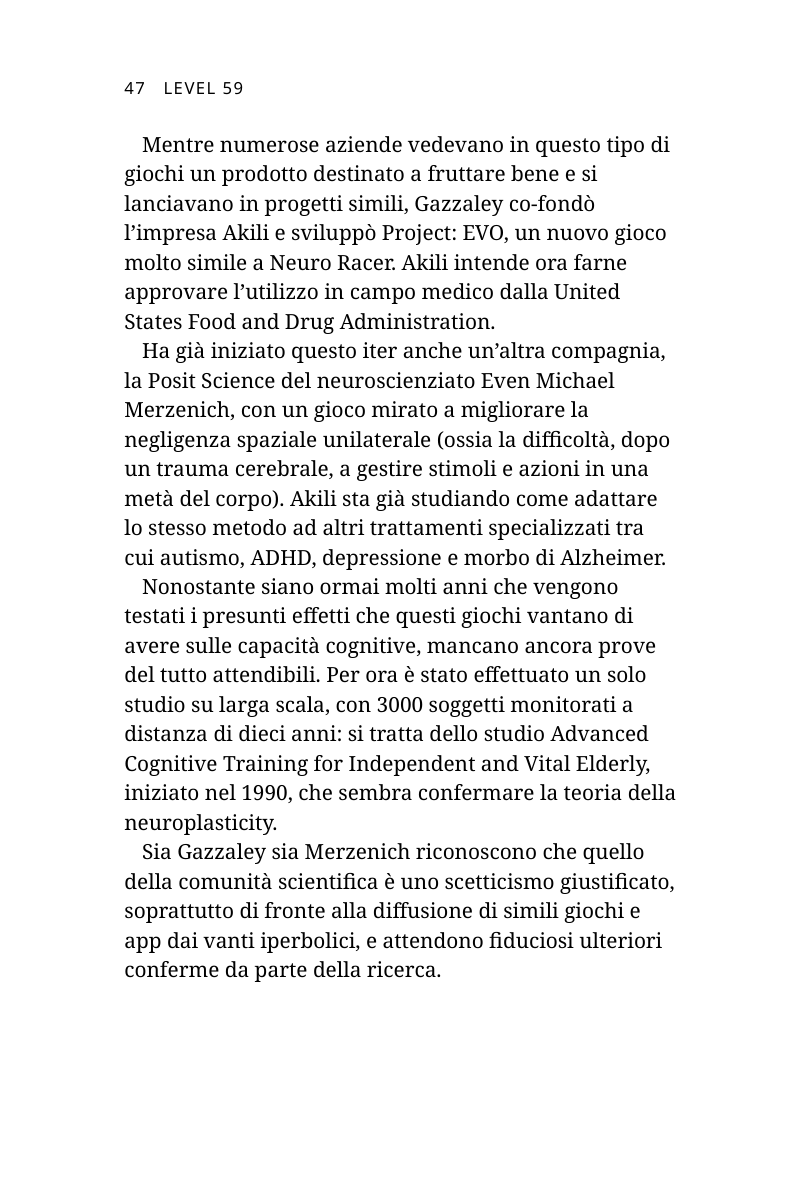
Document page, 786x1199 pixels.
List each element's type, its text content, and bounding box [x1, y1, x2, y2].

text Ha già iniziato questo iter anche un’altra compagnia, la Posit Science del neuroscienziato Even Michael Merzenich, con un gioco mirato a migliorare la negligenza spaziale unilaterale (ossia la difficoltà, dopo un trauma cerebrale, a gestire stimoli e azioni in una metà del corpo). Akili sta già studiando come adattare lo stesso metodo ad altri trattamenti specializzati tra cui autismo, ADHD, depressione e morbo di Alzheimer. [124, 335, 679, 571]
text Nonostante siano ormai molti anni che vengono testati i presunti effetti che questi giochi vantano di avere sulle capacità cognitive, mancano ancora prove del tutto attendibili. Per ora è stato effettuato un solo studio su larga scala, con 3000 soggetti monitorati a distanza di dieci anni: si tratta dello studio Advanced Cognitive Training for Independent and Vital Elderly, iniziato nel 1990, che sembra confermare la teoria della neuroplasticity. [124, 571, 679, 836]
text Sia Gazzaley sia Merzenich riconoscono che quello della comunità scientifica è uno scetticismo giustificato, soprattutto di fronte alla diffusione di simili giochi e app dai vanti iperbolici, e attendono fiduciosi ulteriori conferme da parte della ricerca. [124, 836, 679, 984]
text Mentre numerose aziende vedevano in questo tipo di giochi un prodotto destinato a fruttare bene e si lanciavano in progetti simili, Gazzaley co-fondò l’impresa Akili e sviluppò Project: EVO, un nuovo gioco molto simile a Neuro Racer. Akili intende ora farne approvare l’utilizzo in campo medico dalla United States Food and Drug Administration. [124, 129, 679, 335]
